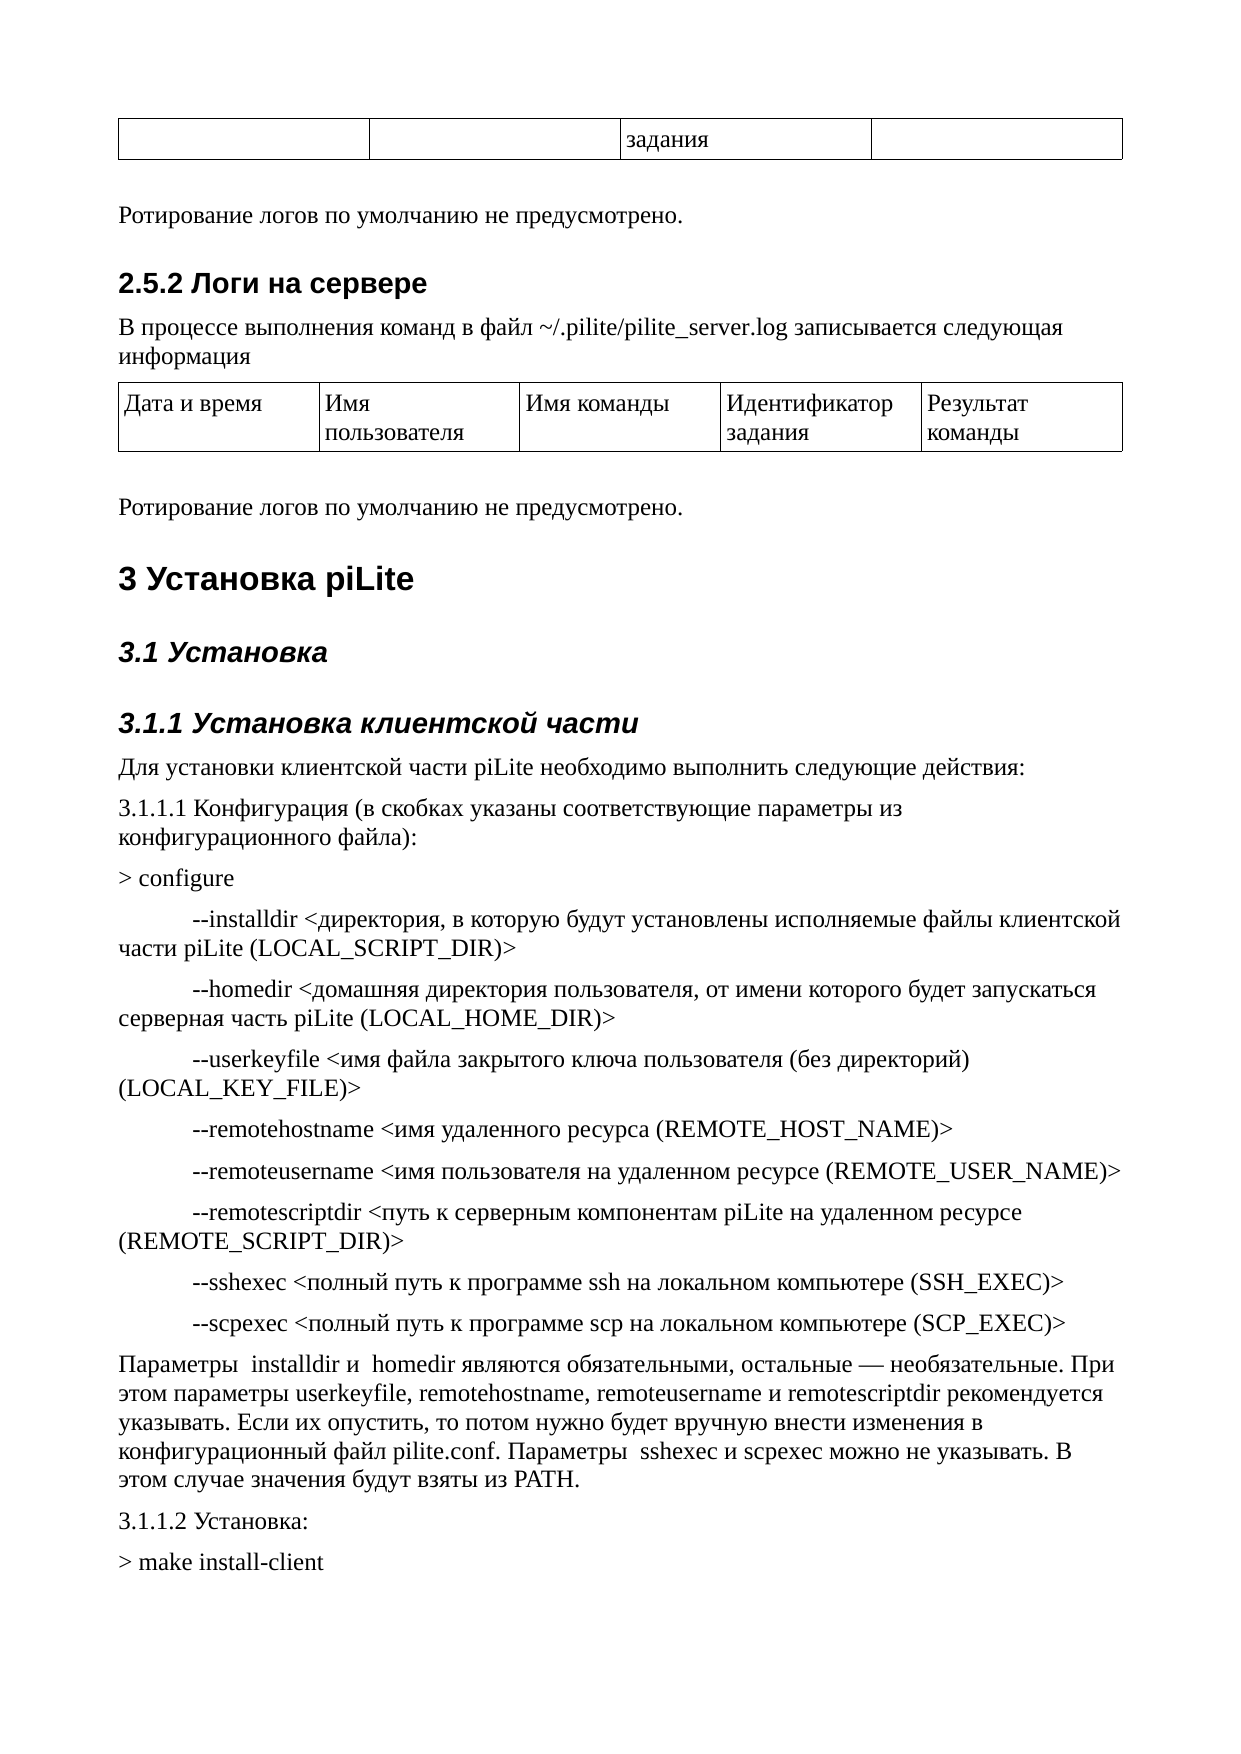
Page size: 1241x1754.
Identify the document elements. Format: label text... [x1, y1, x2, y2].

table_header [370, 119, 620, 158]
text 3.1.1.1 Конфигурация (в скобках указаны соответствующие параметры из конфигурационного файла): [118, 793, 1122, 851]
table_header Имя пользователя [320, 383, 519, 451]
text Ротирование логов по умолчанию не предусмотрено. [118, 200, 1122, 228]
table_header [119, 119, 369, 158]
text > configure [118, 863, 1122, 892]
table_header задания [621, 119, 871, 158]
text > make install-client [118, 1547, 1122, 1576]
subtitle 3 Установка piLite [118, 559, 1122, 597]
text В процессе выполнения команд в файл ~/.pilite/pilite_server.log записывается следующая информация [118, 312, 1122, 369]
text --userkeyfile <имя файла закрытого ключа пользователя (без директорий) (LOCAL_KEY_FILE)> [118, 1044, 1122, 1102]
text --remoteusername <имя пользователя на удаленном ресурсе (REMOTE_USER_NAME)> [118, 1156, 1122, 1184]
text --installdir <директория, в которую будут установлены исполняемые файлы клиентской части piLite (LOCAL_SCRIPT_DIR)> [118, 904, 1122, 962]
text --remotehostname <имя удаленного ресурса (REMOTE_HOST_NAME)> [118, 1114, 1122, 1143]
text Ротирование логов по умолчанию не предусмотрено. [118, 492, 1122, 521]
text Для установки клиентской части piLite необходимо выполнить следующие действия: [118, 752, 1122, 781]
table_header Дата и время [119, 383, 319, 451]
subtitle 3.1.1 Установка клиентской части [118, 706, 1122, 739]
text Параметры installdir и homedir являются обязательными, остальные — необязательные. При этом параметры userkeyfile, remotehostname, remoteusername и remotescriptdir рекомендуется указывать. Если их опустить, то потом нужно будет вручную внести изменения в конфигурационный файл pilite.conf. Параметры sshexec и scpexec можно не указывать. В этом случае значения будут взяты из PATH. [118, 1349, 1122, 1493]
table_header Имя команды [520, 383, 720, 451]
text --scpexec <полный путь к программе scp на локальном компьютере (SCP_EXEC)> [118, 1308, 1122, 1337]
subtitle 3.1 Установка [118, 635, 1122, 668]
table_header Идентификатор задания [721, 383, 921, 451]
text --sshexec <полный путь к программе ssh на локальном компьютере (SSH_EXEC)> [118, 1267, 1122, 1296]
text --homedir <домашняя директория пользователя, от имени которого будет запускаться серверная часть piLite (LOCAL_HOME_DIR)> [118, 974, 1122, 1032]
text 3.1.1.2 Установка: [118, 1506, 1122, 1534]
text --remotescriptdir <путь к серверным компонентам piLite на удаленном ресурсе (REMOTE_SCRIPT_DIR)> [118, 1197, 1122, 1254]
subtitle 2.5.2 Логи на сервере [118, 266, 1122, 299]
table_header [872, 119, 1122, 158]
table_header Результат команды [922, 383, 1122, 451]
